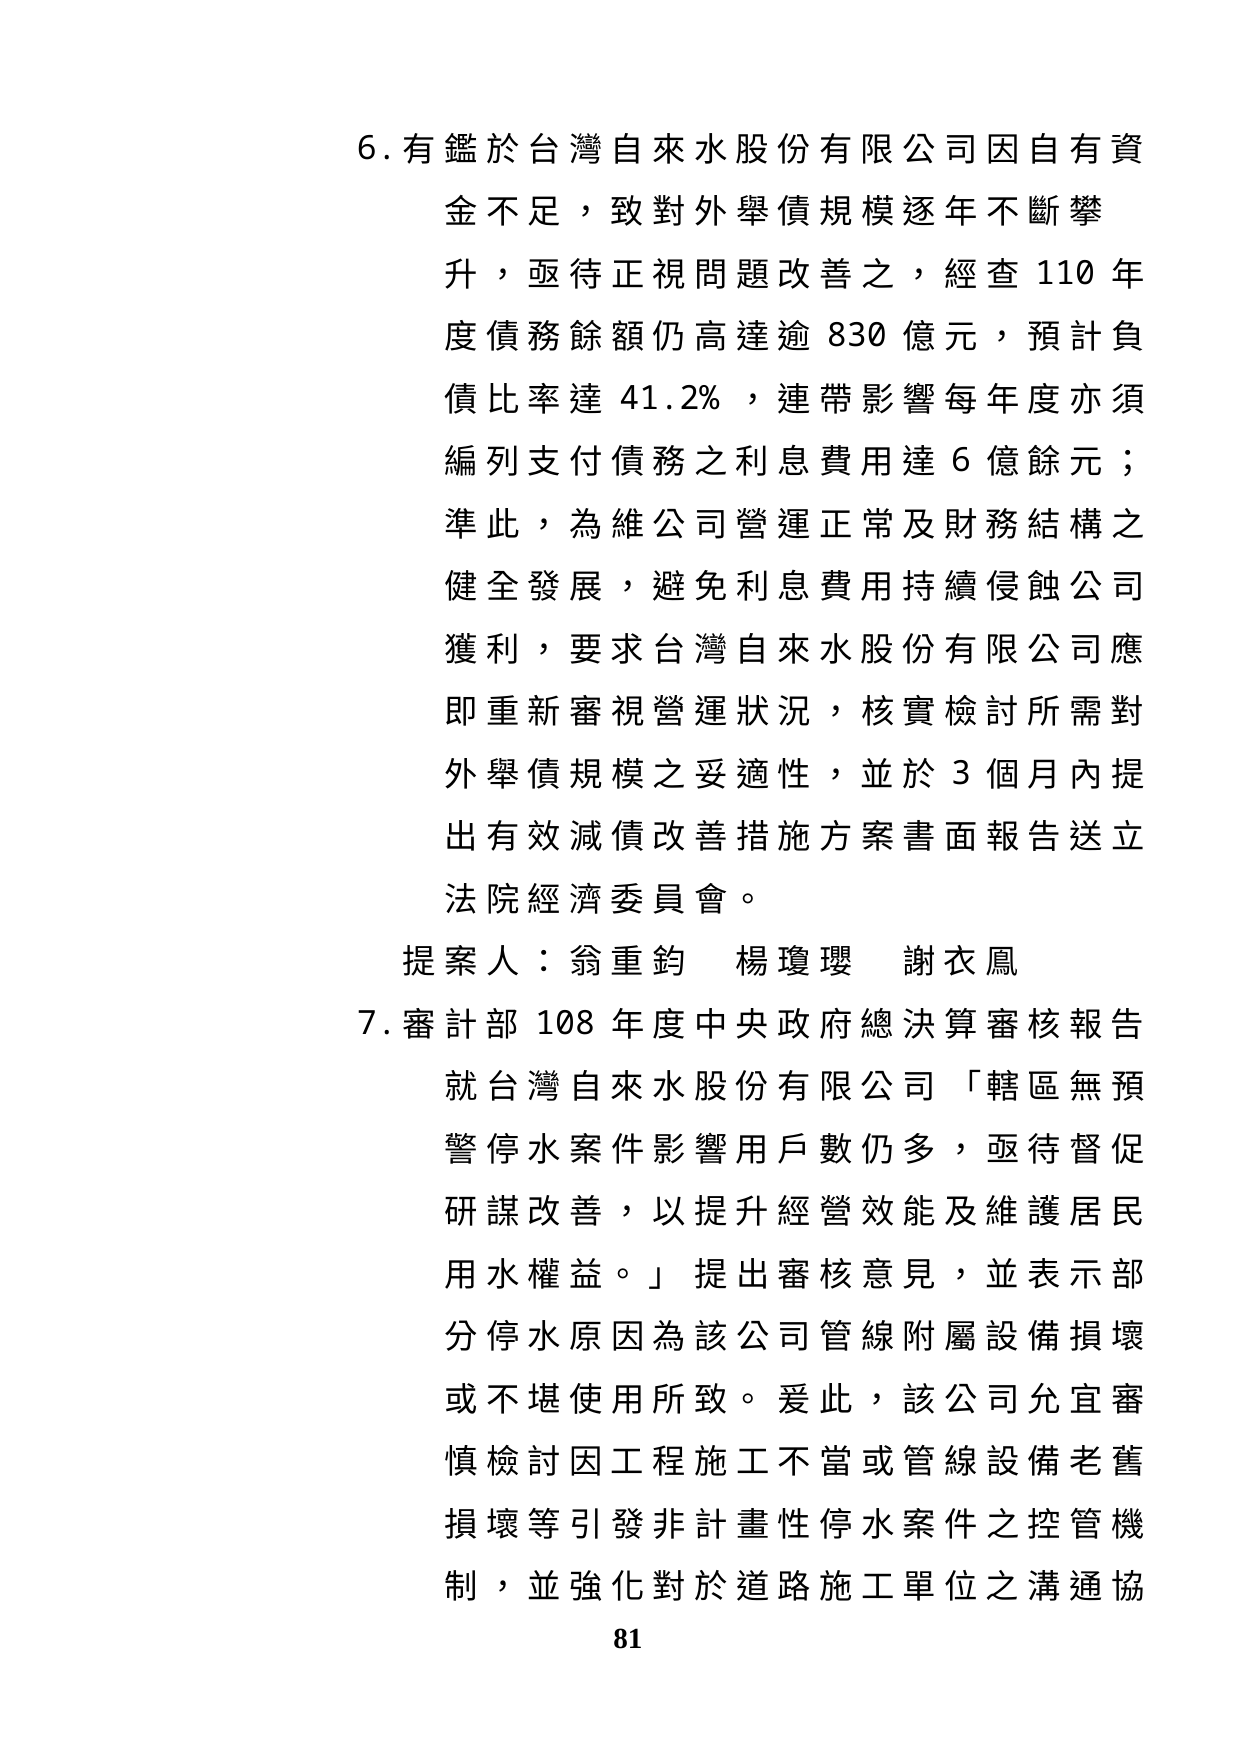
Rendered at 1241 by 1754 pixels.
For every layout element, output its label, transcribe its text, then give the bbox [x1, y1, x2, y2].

list 審計部108年度中央政府總決算審核報告就台灣自來水股份有限公司「轄區無預警停水案件影響用戶數仍多，亟待督促研謀改善，以提升經營效能及維護居民用水權益。」提出審核意見，並表示部分停水原因為該公司管線附屬設備損壞或不堪使用所致。爰此，該公司允宜審慎檢討因工程施工不當或管線設備老舊損壞等引發非計畫性停水案件之控管機制，並強化對於道路施工單位之溝通協 [346, 980, 1148, 1605]
text 提案人：翁重鈞 楊瓊瓔 謝衣鳯 [384, 917, 1044, 980]
list 有鑑於台灣自來水股份有限公司因自有資金不足，致對外舉債規模逐年不斷攀升，亟待正視問題改善之，經查110年度債務餘額仍高達逾830億元，預計負債比率達41.2%，連帶影響每年度亦須編列支付債務之利息費用達6億餘元；準此，為維公司營運正常及財務結構之健全發展，避免利息費用持續侵蝕公司獲利，要求台灣自來水股份有限公司應即重新審視營運狀況，核實檢討所需對外舉債規模之妥適性，並於3個月內提出有效減債改善措施方案書面報告送立法院經濟委員會。 [346, 105, 1148, 917]
